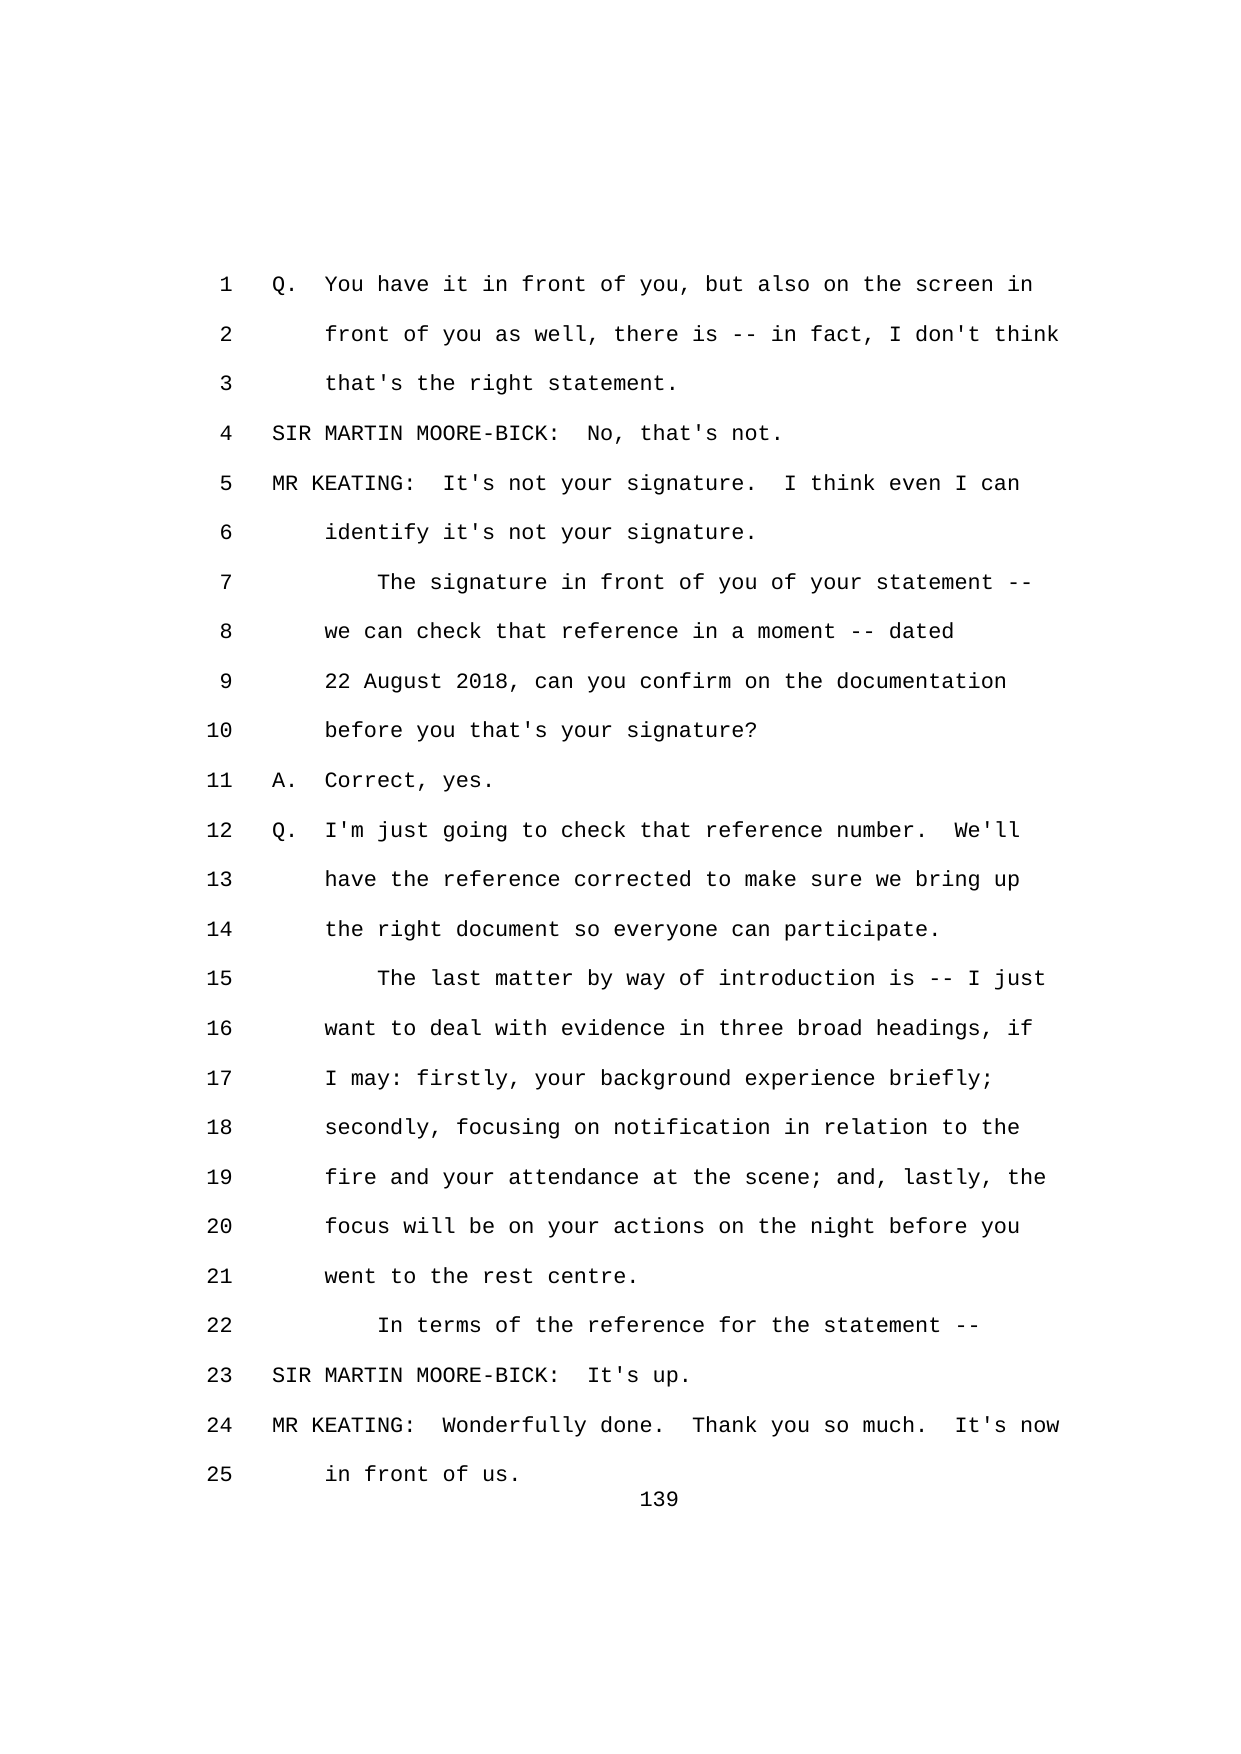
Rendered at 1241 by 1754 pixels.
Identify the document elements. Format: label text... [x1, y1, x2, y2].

text 6 identify it's not your signature. [75, 521, 1165, 546]
text 1 Q. You have it in front of you, but also on the screen in [75, 273, 1165, 298]
text 25 in front of us. [75, 1463, 1165, 1488]
text 16 want to deal with evidence in three broad headings, if [75, 1017, 1165, 1042]
text 14 the right document so everyone can participate. [75, 918, 1165, 943]
text 21 went to the rest centre. [75, 1265, 1165, 1290]
text 23 SIR MARTIN MOORE-BICK: It's up. [75, 1364, 1165, 1389]
text 7 The signature in front of you of your statement -- [75, 571, 1165, 596]
text 17 I may: firstly, your background experience briefly; [75, 1067, 1165, 1091]
text 11 A. Correct, yes. [75, 769, 1165, 794]
text 139 [75, 1488, 1165, 1513]
text 15 The last matter by way of introduction is -- I just [75, 967, 1165, 992]
text 3 that's the right statement. [75, 372, 1165, 397]
text 22 In terms of the reference for the statement -- [75, 1314, 1165, 1339]
text 2 front of you as well, there is -- in fact, I don't think [75, 323, 1165, 348]
text 4 SIR MARTIN MOORE-BICK: No, that's not. [75, 422, 1165, 447]
text 18 secondly, focusing on notification in relation to the [75, 1116, 1165, 1141]
text 24 MR KEATING: Wonderfully done. Thank you so much. It's now [75, 1414, 1165, 1438]
text 12 Q. I'm just going to check that reference number. We'll [75, 819, 1165, 843]
text 20 focus will be on your actions on the night before you [75, 1215, 1165, 1240]
text 8 we can check that reference in a moment -- dated [75, 620, 1165, 645]
text 10 before you that's your signature? [75, 719, 1165, 744]
text 13 have the reference corrected to make sure we bring up [75, 868, 1165, 893]
text 5 MR KEATING: It's not your signature. I think even I can [75, 472, 1165, 496]
text 9 22 August 2018, can you confirm on the documentation [75, 670, 1165, 695]
text 19 fire and your attendance at the scene; and, lastly, the [75, 1166, 1165, 1191]
